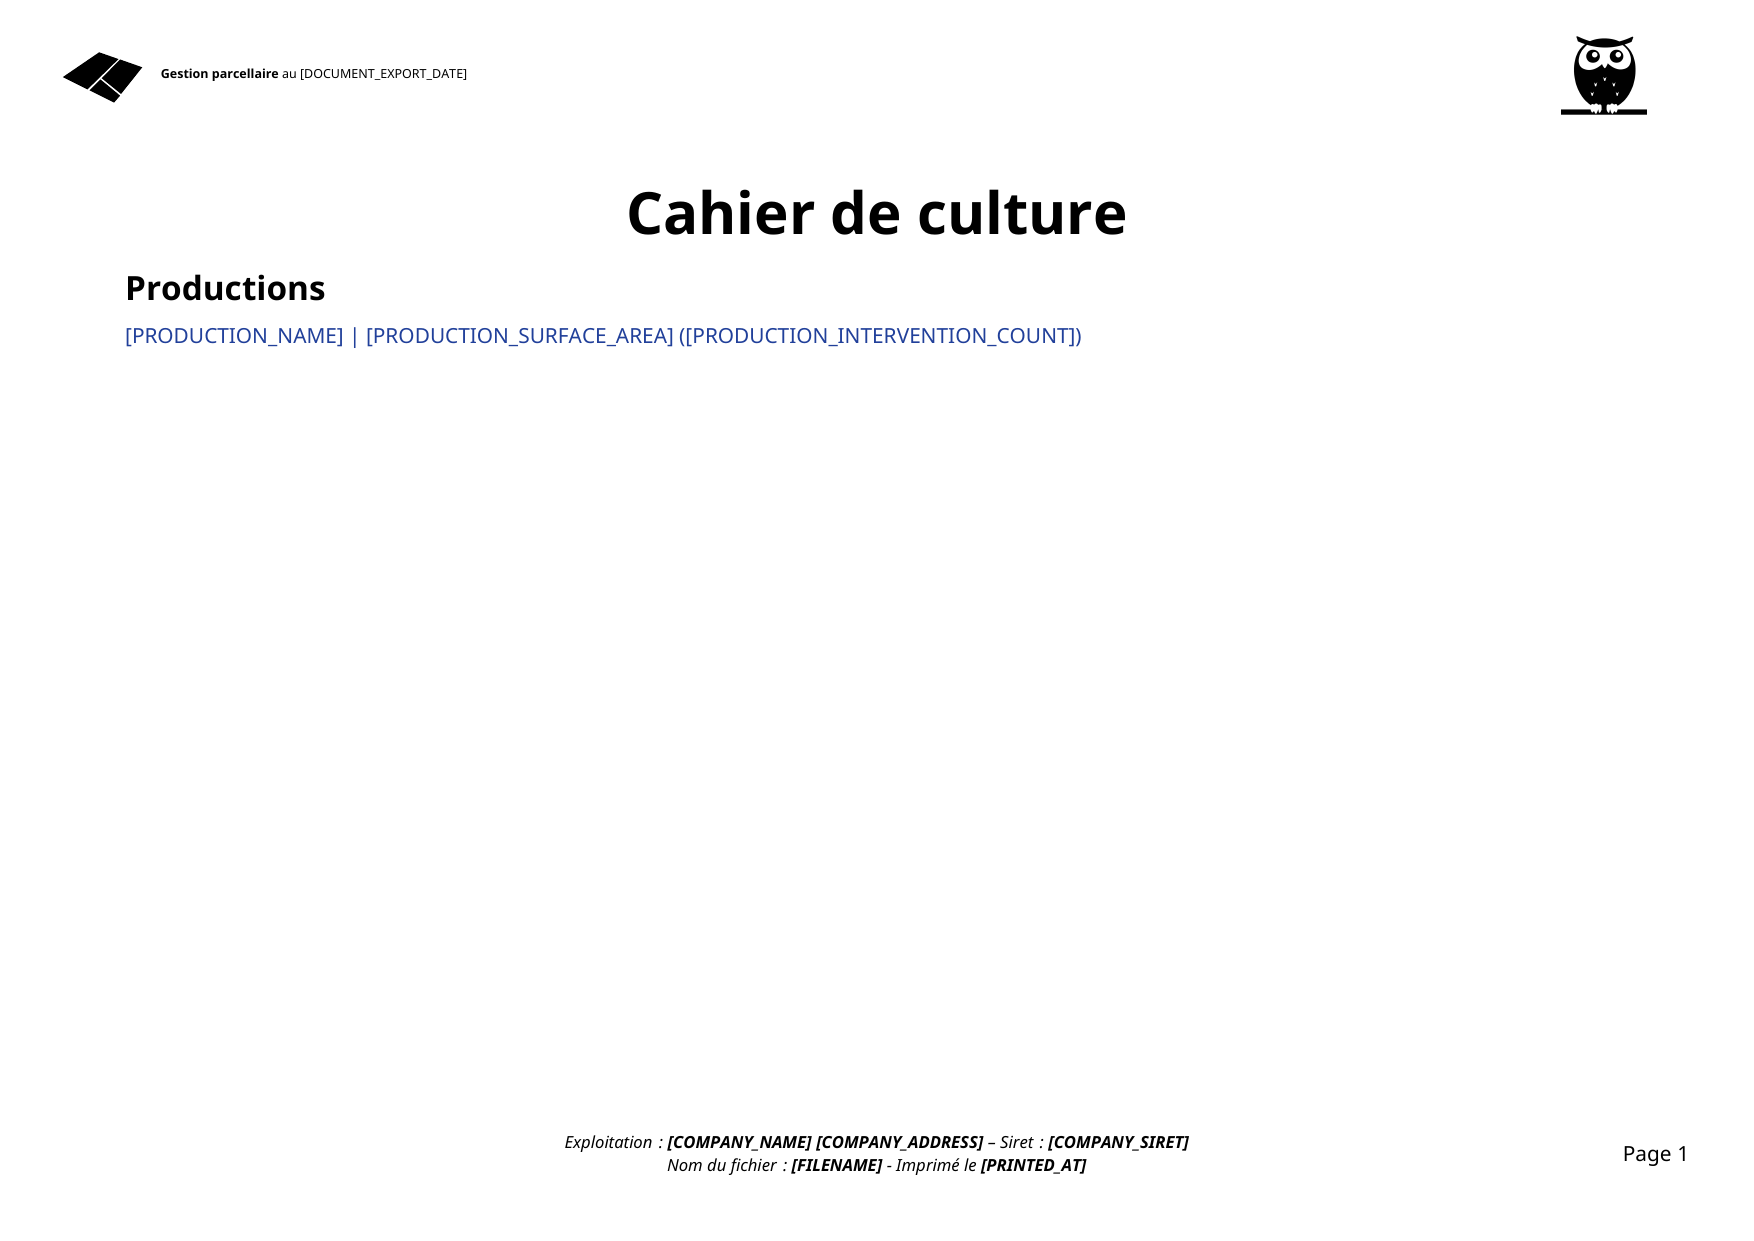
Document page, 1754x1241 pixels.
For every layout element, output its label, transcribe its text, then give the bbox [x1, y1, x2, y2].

title Cahier de culture [59, 172, 1695, 252]
picture [1561, 36, 1647, 115]
text Productions [125, 264, 1637, 310]
table_header [PRODUCTION_NAME] | [PRODUCTION_SURFACE_AREA] ([PRODUCTION_INTERVENTION_COUNT]) [125, 321, 1637, 350]
